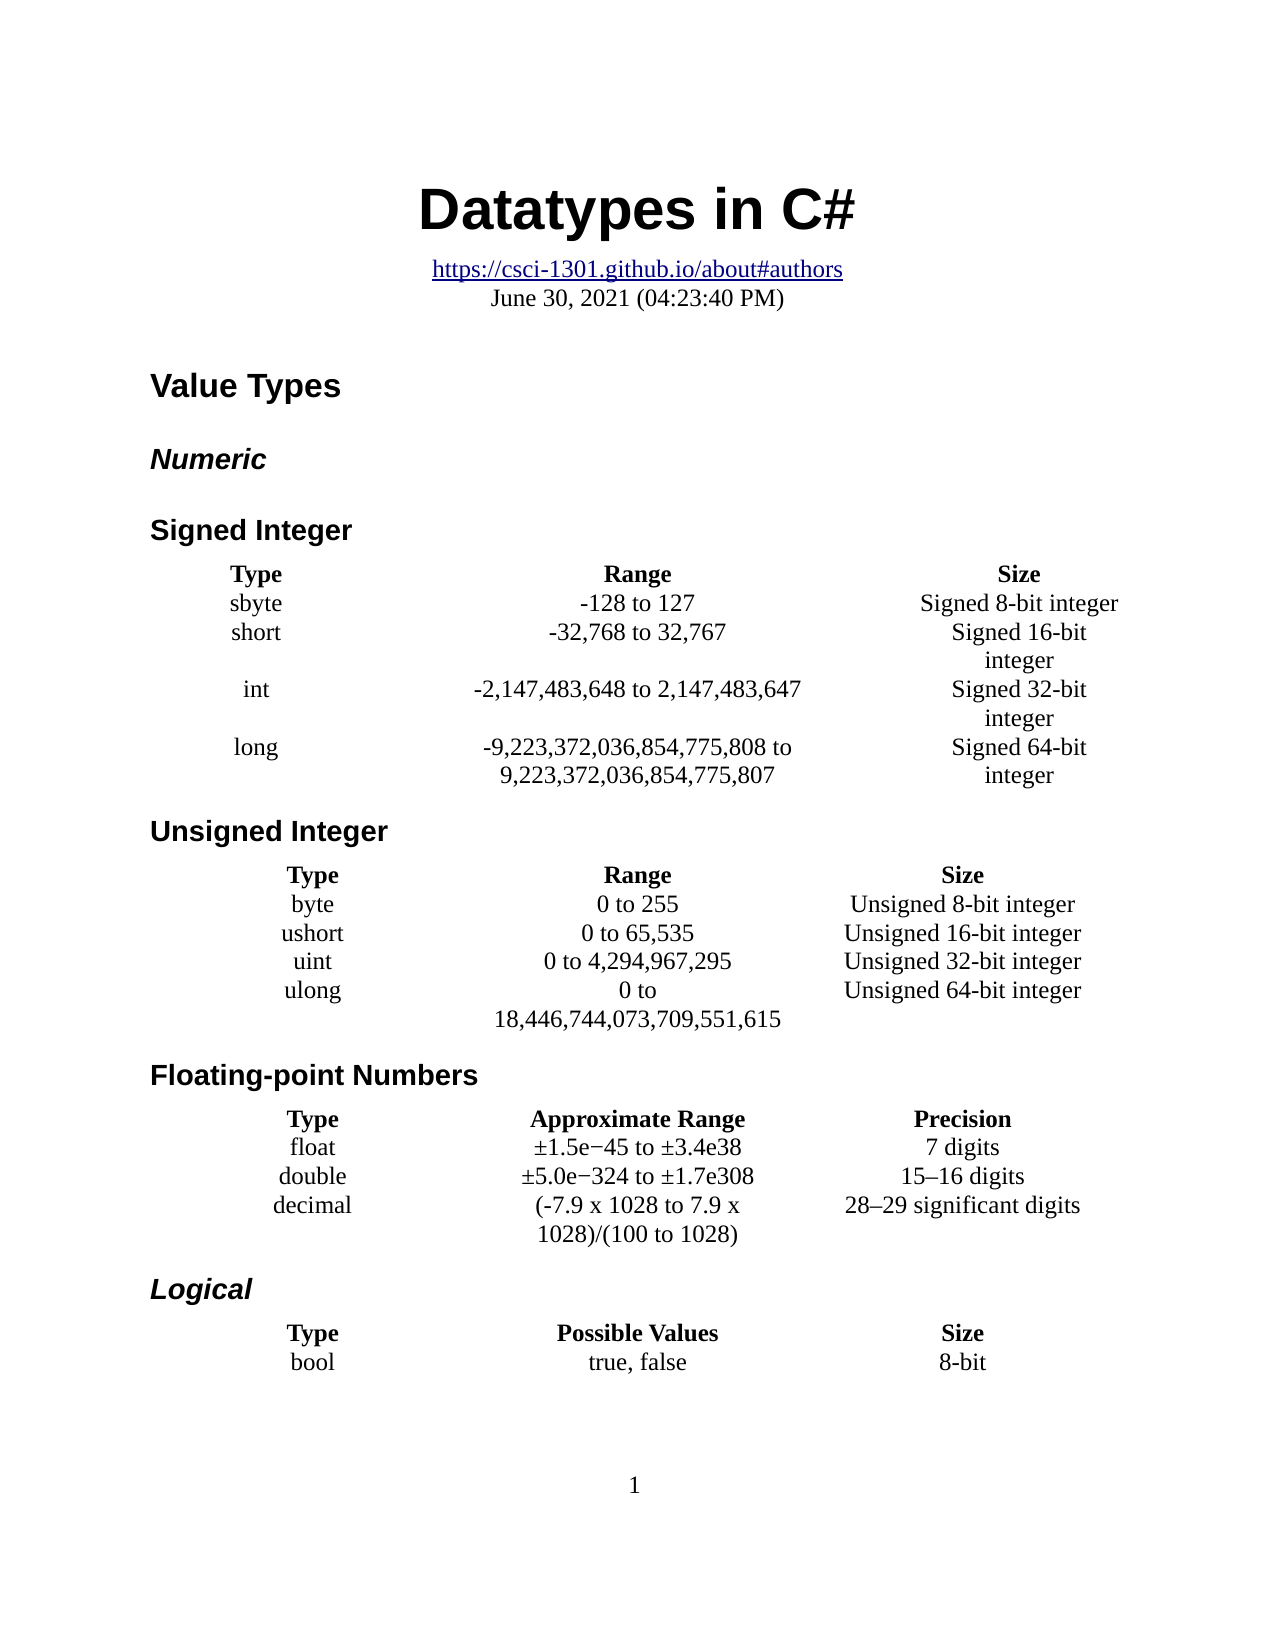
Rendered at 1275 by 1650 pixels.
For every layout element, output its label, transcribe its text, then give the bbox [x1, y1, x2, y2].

table_cell Unsigned 64-bit integer [800, 975, 1125, 1033]
table_cell float [150, 1133, 475, 1161]
table_cell decimal [150, 1190, 475, 1247]
table_cell sbyte [150, 588, 362, 617]
table_cell Signed 16-bit integer [913, 617, 1125, 674]
table_header Possible Values [475, 1319, 800, 1347]
table_header Size [913, 559, 1125, 588]
title Datatypes in C# [150, 175, 1125, 242]
table_cell uint [150, 946, 475, 975]
table_cell ±1.5e−45 to ±3.4e38 [475, 1133, 800, 1161]
table_cell 28–29 significant digits [800, 1190, 1125, 1247]
table_cell bool [150, 1347, 475, 1376]
table_cell int [150, 674, 362, 732]
table_cell 0 to 18,446,744,073,709,551,615 [475, 975, 800, 1033]
table_header Type [150, 1319, 475, 1347]
subtitle Unsigned Integer [150, 814, 1125, 848]
table_header Range [362, 559, 913, 588]
table_cell Signed 32-bit integer [913, 674, 1125, 732]
table_cell ulong [150, 975, 475, 1033]
table_cell Unsigned 16-bit integer [800, 918, 1125, 946]
table_header Approximate Range [475, 1104, 800, 1132]
table_cell 0 to 65,535 [475, 918, 800, 946]
table_cell -9,223,372,036,854,775,808 to 9,223,372,036,854,775,807 [362, 732, 913, 789]
text June 30, 2021 (04:23:40 PM) [150, 283, 1125, 312]
table_cell 0 to 4,294,967,295 [475, 946, 800, 975]
table_cell Signed 64-bit integer [913, 732, 1125, 789]
table_cell (-7.9 x 1028 to 7.9 x 1028)/(100 to 1028) [475, 1190, 800, 1247]
subtitle Value Types [150, 366, 1125, 404]
table_header Size [800, 860, 1125, 889]
subtitle Signed Integer [150, 513, 1125, 547]
table_header Type [150, 860, 475, 889]
table_cell 15–16 digits [800, 1161, 1125, 1190]
table_header Size [800, 1319, 1125, 1347]
subtitle Floating-point Numbers [150, 1058, 1125, 1091]
table_cell Signed 8-bit integer [913, 588, 1125, 617]
table_header Type [150, 559, 362, 588]
table_cell 7 digits [800, 1133, 1125, 1161]
table_header Range [475, 860, 800, 889]
table_cell byte [150, 889, 475, 918]
table_cell true, false [475, 1347, 800, 1376]
table_cell 0 to 255 [475, 889, 800, 918]
table_cell -2,147,483,648 to 2,147,483,647 [362, 674, 913, 732]
table_cell 8-bit [800, 1347, 1125, 1376]
table_cell Unsigned 8-bit integer [800, 889, 1125, 918]
table_cell double [150, 1161, 475, 1190]
text https://csci-1301.github.io/about#authors [150, 254, 1125, 283]
table_cell -32,768 to 32,767 [362, 617, 913, 674]
table_cell -128 to 127 [362, 588, 913, 617]
table_header Precision [800, 1104, 1125, 1132]
subtitle Numeric [150, 442, 1125, 476]
subtitle Logical [150, 1272, 1125, 1306]
table_cell long [150, 732, 362, 789]
table_cell ushort [150, 918, 475, 946]
table_header Type [150, 1104, 475, 1132]
table_cell ±5.0e−324 to ±1.7e308 [475, 1161, 800, 1190]
table_cell Unsigned 32-bit integer [800, 946, 1125, 975]
table_cell short [150, 617, 362, 674]
